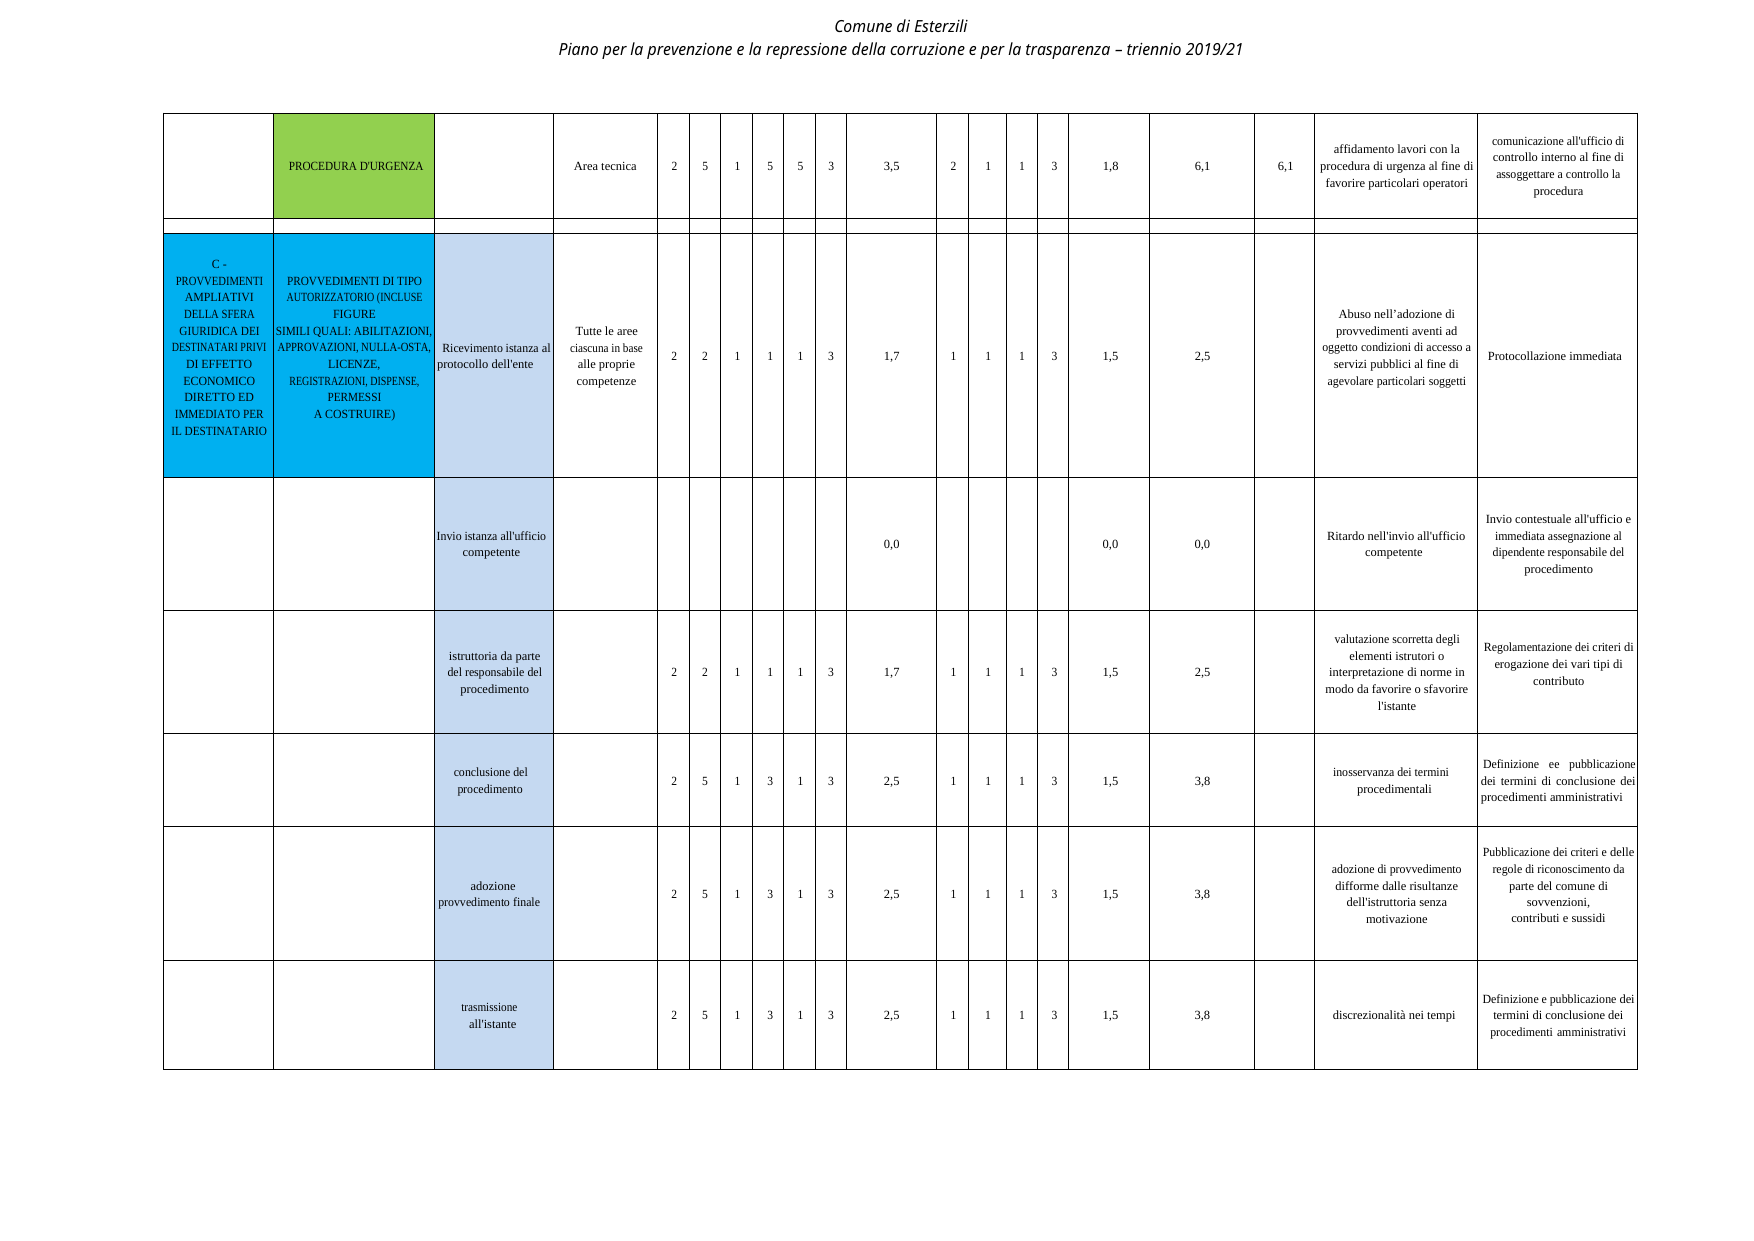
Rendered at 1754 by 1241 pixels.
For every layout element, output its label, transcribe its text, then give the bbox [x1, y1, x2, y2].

table_cell [554, 827, 657, 960]
table_cell 1 [937, 961, 968, 1069]
table_cell 1 [969, 734, 1006, 826]
table_cell [690, 219, 720, 233]
table_cell 1 [784, 827, 815, 960]
table_cell [753, 219, 783, 233]
table_cell [164, 734, 273, 826]
table_header 2 [658, 114, 689, 218]
table_cell [784, 478, 815, 610]
table_cell 1 [937, 611, 968, 733]
table_cell [554, 219, 657, 233]
table_cell Definizione ee pubblicazione dei termini di conclusione dei procedimenti amministrativi [1478, 734, 1637, 826]
table_cell 1 [784, 961, 815, 1069]
table_cell 1 [937, 827, 968, 960]
table_cell 5 [690, 734, 720, 826]
table_cell 5 [690, 961, 720, 1069]
table_header 1 [969, 114, 1006, 218]
table_cell [721, 478, 752, 610]
table_cell 3 [816, 234, 846, 477]
table_cell 1 [1007, 611, 1037, 733]
table_cell 1 [937, 234, 968, 477]
table_cell 1 [969, 961, 1006, 1069]
table_cell 1 [937, 734, 968, 826]
table_cell [658, 478, 689, 610]
table_cell 3 [816, 827, 846, 960]
table_cell 1 [721, 611, 752, 733]
table_header 1,8 [1069, 114, 1149, 218]
table_cell 1 [721, 827, 752, 960]
table_cell 1 [721, 734, 752, 826]
table_cell Definizione e pubblicazione dei termini di conclusione dei procedimenti amministrativi [1478, 961, 1637, 1069]
table_cell 1 [1007, 734, 1037, 826]
table_cell 5 [690, 827, 720, 960]
table_cell [554, 478, 657, 610]
table_header Area tecnica [554, 114, 657, 218]
table_header 6,1 [1255, 114, 1314, 218]
table_cell [1007, 478, 1037, 610]
table_cell [658, 219, 689, 233]
table_cell 3 [753, 827, 783, 960]
table_cell 1 [969, 611, 1006, 733]
table_cell [274, 827, 434, 960]
table_cell 3 [816, 611, 846, 733]
table_cell Protocollazione immediata [1478, 234, 1637, 477]
table_cell [753, 478, 783, 610]
table_cell 3 [1038, 611, 1068, 733]
table_header 5 [690, 114, 720, 218]
table_cell [164, 611, 273, 733]
table_cell Regolamentazione dei criteri di erogazione dei vari tipi di contributo [1478, 611, 1637, 733]
table_cell [816, 219, 846, 233]
table_cell [1007, 219, 1037, 233]
table_header PROCEDURA D'URGENZA [274, 114, 434, 218]
table_cell [274, 734, 434, 826]
table_header [164, 114, 273, 218]
table_cell [1255, 961, 1314, 1069]
table_cell 1,5 [1069, 961, 1149, 1069]
table_cell [164, 961, 273, 1069]
table_cell [274, 478, 434, 610]
table_cell [274, 961, 434, 1069]
table_cell 1,5 [1069, 611, 1149, 733]
table_header 1 [721, 114, 752, 218]
table_cell discrezionalità nei tempi [1315, 961, 1477, 1069]
table_cell [1038, 478, 1068, 610]
table_cell Pubblicazione dei criteri e delle regole di riconoscimento da parte del comune di sovvenzioni, contributi e sussidi [1478, 827, 1637, 960]
table_cell Tutte le aree ciascuna in base alle proprie competenze [554, 234, 657, 477]
table_cell 3 [816, 734, 846, 826]
table_cell PROVVEDIMENTI DI TIPO AUTORIZZATORIO (INCLUSE FIGURE SIMILI QUALI: ABILITAZIONI, APPROVAZIONI, NULLA-OSTA, LICENZE, REGISTRAZIONI, DISPENSE, PERMESSI A COSTRUIRE) [274, 234, 434, 477]
table_cell [1255, 234, 1314, 477]
table_cell adozione di provvedimento difforme dalle risultanze dell'istruttoria senza motivazione [1315, 827, 1477, 960]
table_cell 1 [1007, 961, 1037, 1069]
table_cell 3 [753, 734, 783, 826]
table_cell [1255, 219, 1314, 233]
table_cell Ricevimento istanza al protocollo dell'ente [435, 234, 553, 477]
table_cell 0,0 [1069, 478, 1149, 610]
table_cell [554, 734, 657, 826]
table_header 5 [784, 114, 815, 218]
table_cell [1255, 734, 1314, 826]
table_header 2 [937, 114, 968, 218]
table_cell [554, 611, 657, 733]
table_cell [274, 219, 434, 233]
table_cell 3 [753, 961, 783, 1069]
table_header 5 [753, 114, 783, 218]
table_cell 3,8 [1150, 827, 1254, 960]
table_cell 0,0 [1150, 478, 1254, 610]
table_cell [435, 219, 553, 233]
table_cell 3 [1038, 827, 1068, 960]
table_cell 3,8 [1150, 734, 1254, 826]
table_cell Ritardo nell'invio all'ufficio competente [1315, 478, 1477, 610]
table_cell 1 [784, 611, 815, 733]
table_cell [1255, 827, 1314, 960]
table_cell [164, 219, 273, 233]
table_header 3,5 [847, 114, 936, 218]
table_cell istruttoria da parte del responsabile del procedimento [435, 611, 553, 733]
table_cell Abuso nell’adozione di provvedimenti aventi ad oggetto condizioni di accesso a servizi pubblici al fine di agevolare particolari soggetti [1315, 234, 1477, 477]
table_cell [937, 478, 968, 610]
table_cell 1 [969, 234, 1006, 477]
table_header 6,1 [1150, 114, 1254, 218]
table_cell [969, 219, 1006, 233]
table_cell trasmissione all'istante [435, 961, 553, 1069]
table_cell 0,0 [847, 478, 936, 610]
table_header 3 [816, 114, 846, 218]
table_header [435, 114, 553, 218]
table_cell 3 [1038, 961, 1068, 1069]
table_cell [164, 478, 273, 610]
table_cell 3 [816, 961, 846, 1069]
table_cell Invio contestuale all'ufficio e immediata assegnazione al dipendente responsabile del procedimento [1478, 478, 1637, 610]
table_cell 3,8 [1150, 961, 1254, 1069]
table_cell 3 [1038, 234, 1068, 477]
table_cell 1 [784, 734, 815, 826]
table_cell [1038, 219, 1068, 233]
table_cell 1 [1007, 827, 1037, 960]
table_cell [937, 219, 968, 233]
table_cell 1,5 [1069, 734, 1149, 826]
table_cell 2,5 [847, 827, 936, 960]
table_cell [1255, 611, 1314, 733]
table_cell 2 [658, 734, 689, 826]
table_cell 1 [721, 234, 752, 477]
table_cell 1 [753, 234, 783, 477]
table_cell 2 [690, 611, 720, 733]
table_cell 2 [658, 234, 689, 477]
table_cell [274, 611, 434, 733]
table_cell 1 [753, 611, 783, 733]
table_cell 2,5 [1150, 234, 1254, 477]
table_cell 2,5 [847, 734, 936, 826]
table_cell 2 [658, 961, 689, 1069]
table_cell adozione provvedimento finale [435, 827, 553, 960]
table_cell 2 [690, 234, 720, 477]
table_cell 2 [658, 827, 689, 960]
table_cell 2,5 [1150, 611, 1254, 733]
table_cell [1478, 219, 1637, 233]
table_cell 1,7 [847, 611, 936, 733]
table_cell [164, 827, 273, 960]
table_cell 1 [721, 961, 752, 1069]
table_cell 1,7 [847, 234, 936, 477]
table_cell inosservanza dei termini procedimentali [1315, 734, 1477, 826]
table_cell conclusione del procedimento [435, 734, 553, 826]
table_header affidamento lavori con la procedura di urgenza al fine di favorire particolari operatori [1315, 114, 1477, 218]
table_cell [784, 219, 815, 233]
table_cell C - PROVVEDIMENTI AMPLIATIVI DELLA SFERA GIURIDICA DEI DESTINATARI PRIVI DI EFFETTO ECONOMICO DIRETTO ED IMMEDIATO PER IL DESTINATARIO [164, 234, 273, 477]
table_cell 1 [969, 827, 1006, 960]
table_cell [816, 478, 846, 610]
table_cell 1 [1007, 234, 1037, 477]
table_cell [1315, 219, 1477, 233]
table_cell 2 [658, 611, 689, 733]
table_cell 2,5 [847, 961, 936, 1069]
table_cell 3 [1038, 734, 1068, 826]
table_cell [554, 961, 657, 1069]
table_cell [1069, 219, 1149, 233]
table_cell 1 [784, 234, 815, 477]
table_cell 1,5 [1069, 234, 1149, 477]
table_cell 1,5 [1069, 827, 1149, 960]
table_cell [1150, 219, 1254, 233]
table_cell Invio istanza all'ufficio competente [435, 478, 553, 610]
table_cell [969, 478, 1006, 610]
table_cell [1255, 478, 1314, 610]
table_cell [690, 478, 720, 610]
table_cell valutazione scorretta degli elementi istrutori o interpretazione di norme in modo da favorire o sfavorire l'istante [1315, 611, 1477, 733]
table_header 1 [1007, 114, 1037, 218]
table_cell [721, 219, 752, 233]
table_header 3 [1038, 114, 1068, 218]
table_cell [847, 219, 936, 233]
table_header comunicazione all'ufficio di controllo interno al fine di assoggettare a controllo la procedura [1478, 114, 1637, 218]
